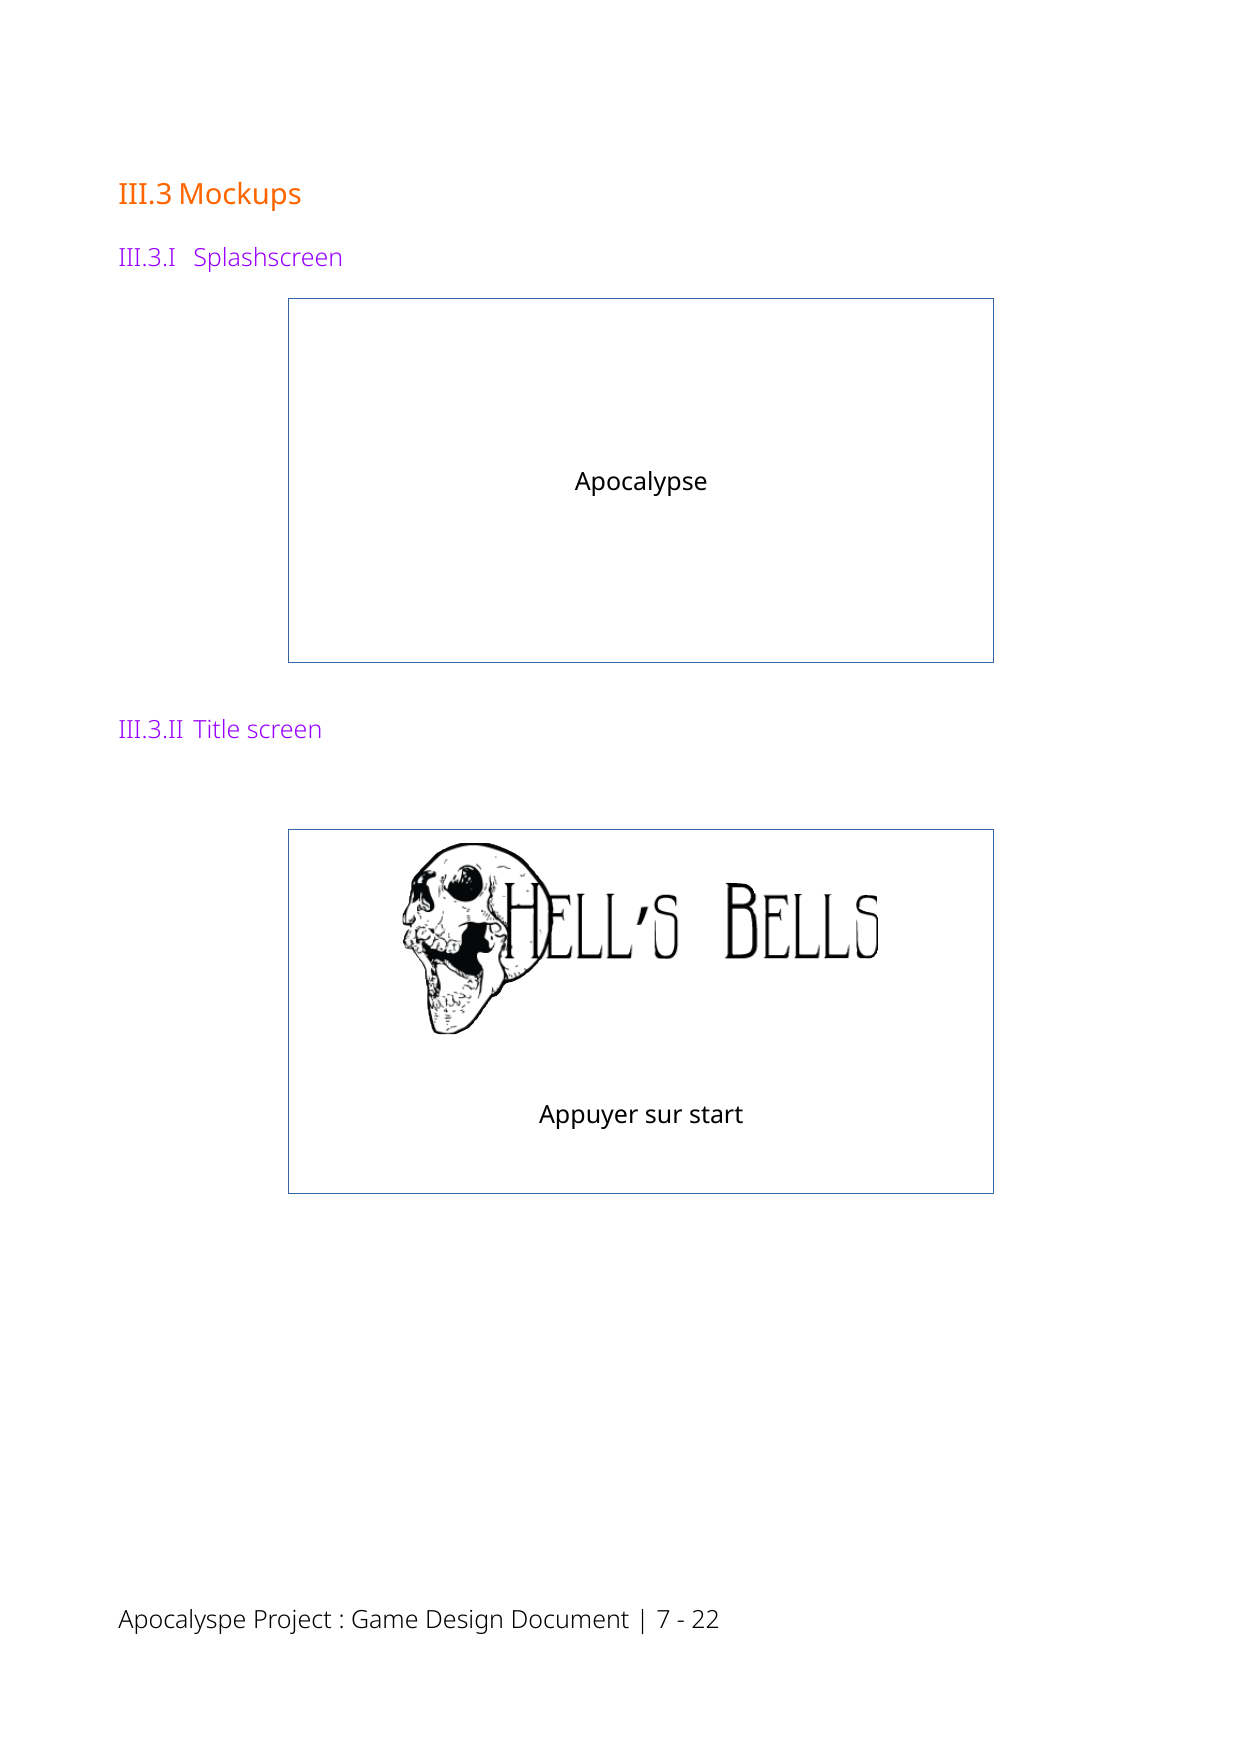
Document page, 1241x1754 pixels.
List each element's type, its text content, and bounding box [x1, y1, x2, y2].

subtitle Splashscreen [118, 240, 1122, 274]
subtitle Title screen [118, 712, 1122, 746]
subtitle Mockups [118, 173, 1122, 213]
